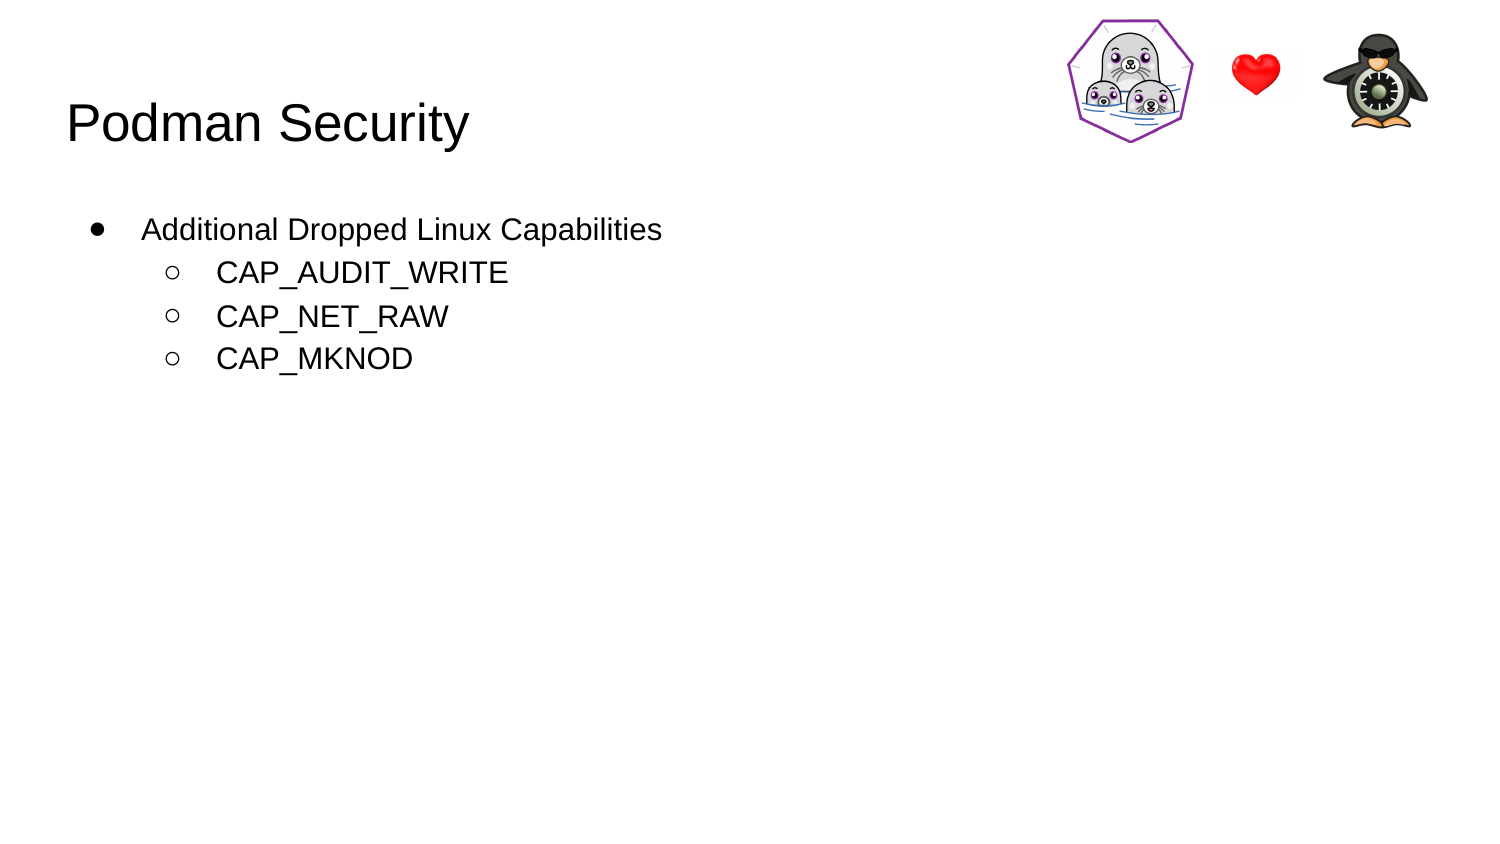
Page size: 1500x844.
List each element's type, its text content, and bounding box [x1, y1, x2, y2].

list Additional Dropped Linux Capabilities CAP_AUDIT_WRITE CAP_NET_RAW CAP_MKNOD [51, 189, 1449, 750]
picture [1212, 10, 1482, 152]
picture [1067, 19, 1194, 143]
title Podman Security [51, 72, 1449, 167]
